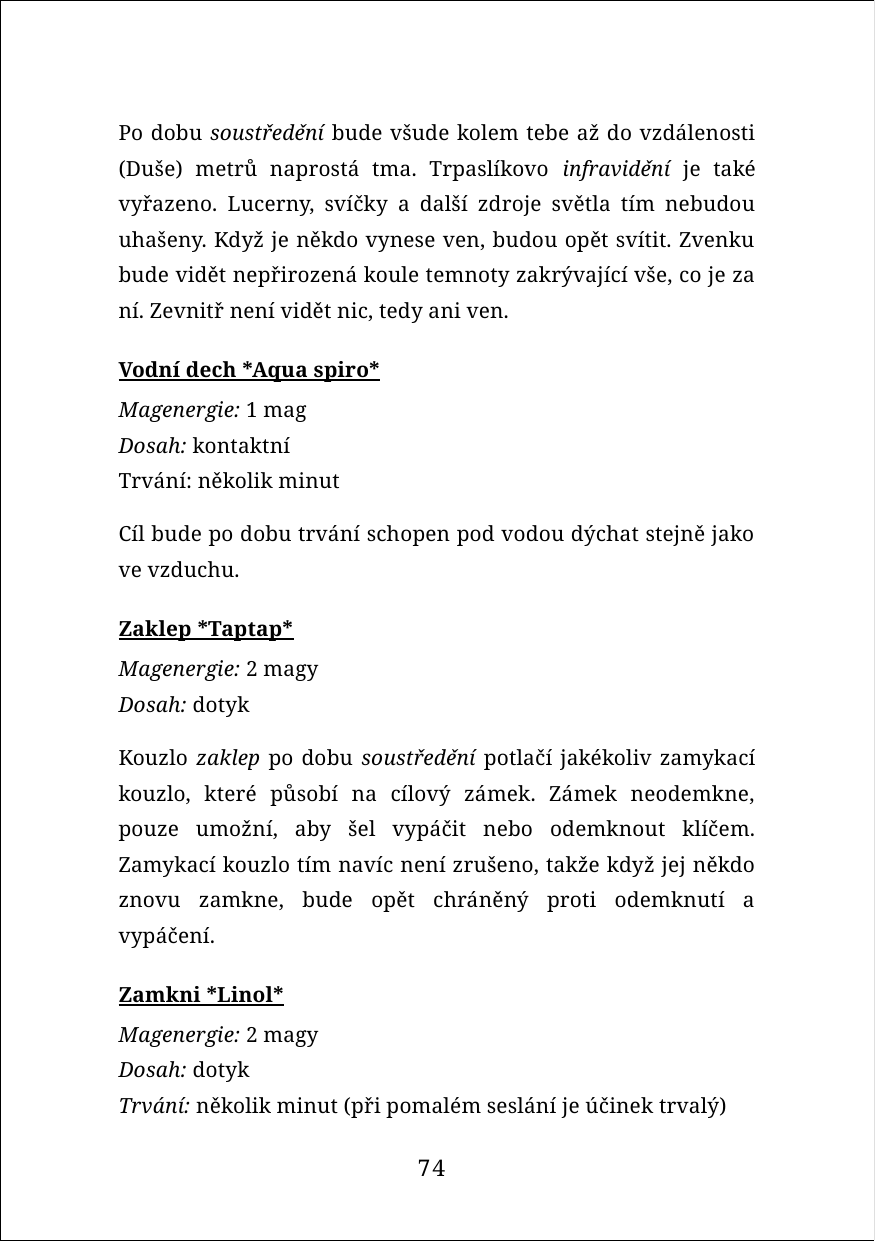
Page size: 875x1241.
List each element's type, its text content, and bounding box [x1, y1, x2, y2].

text Magenergie: 1 mag Dosah: kontaktní Trvání: několik minut [118, 395, 756, 495]
text Cíl bude po dobu trvání schopen pod vodou dýchat stejně jako ve vzduchu. [118, 519, 756, 583]
subtitle Vodní dech *Aqua spiro* [118, 355, 756, 383]
text Kouzlo zaklep po dobu soustředění potlačí jakékoliv zamykací kouzlo, které působí na cílový zámek. Zámek neodemkne, pouze umožní, aby šel vypáčit nebo odemknout klíčem. Zamykací kouzlo tím navíc není zrušeno, takže když jej někdo znovu zamkne, bude opět chráněný proti odemknutí a vypáčení. [118, 743, 756, 949]
text Magenergie: 2 magy Dosah: dotyk Trvání: několik minut (při pomalém seslání je účinek trvalý) [118, 1020, 756, 1119]
text Po dobu soustředění bude všude kolem tebe až do vzdálenosti (Duše) metrů naprostá tma. Trpaslíkovo infravidění je také vyřazeno. Lucerny, svíčky a další zdroje světla tím nebudou uhašeny. Když je někdo vynese ven, budou opět svítit. Zvenku bude vidět nepřirozená koule temnoty zakrývající vše, co je za ní. Zevnitř není vidět nic, tedy ani ven. [118, 118, 756, 324]
subtitle Zamkni *Linol* [118, 980, 756, 1008]
subtitle Zaklep *Taptap* [118, 614, 756, 643]
text Magenergie: 2 magy Dosah: dotyk [118, 654, 756, 718]
